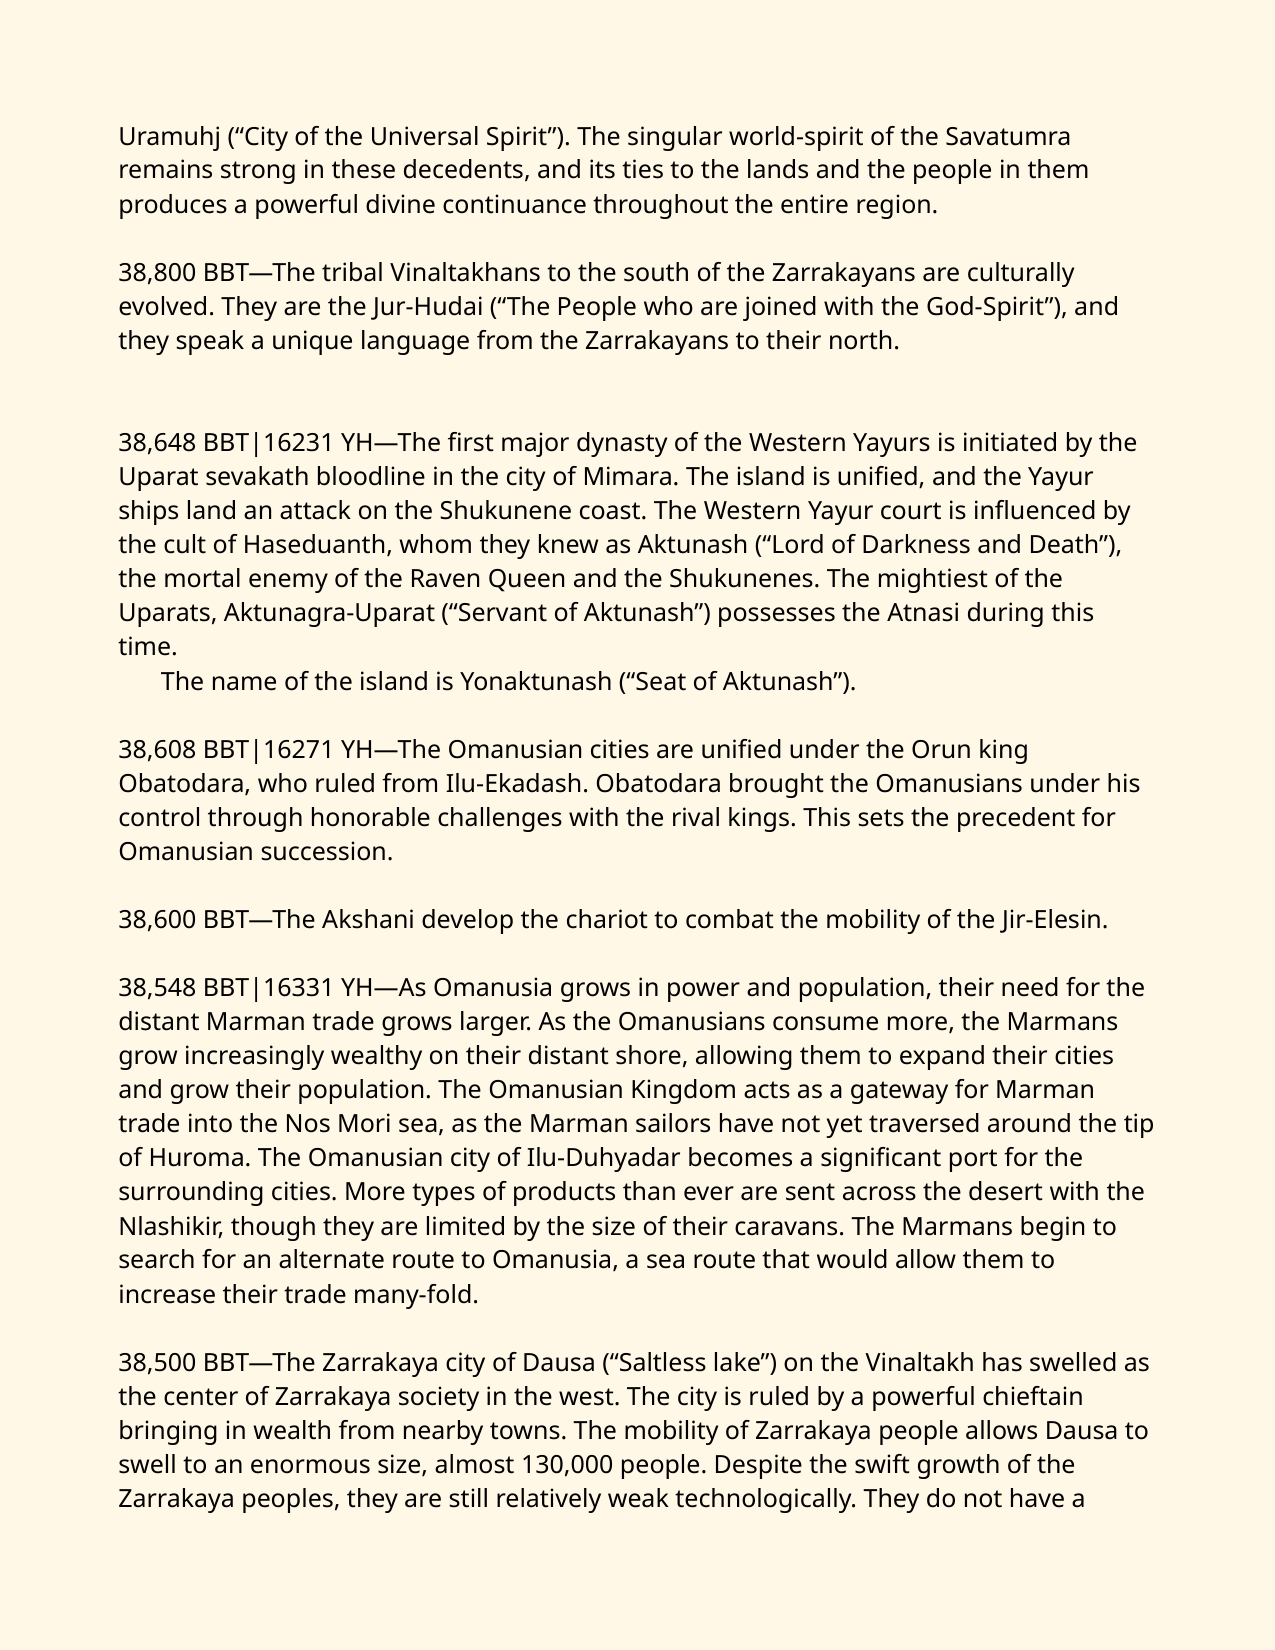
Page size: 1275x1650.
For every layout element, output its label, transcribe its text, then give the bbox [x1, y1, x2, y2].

text Uramuhj (“City of the Universal Spirit”). The singular world-spirit of the Savatumra remains strong in these decedents, and its ties to the lands and the people in them produces a powerful divine continuance throughout the entire region. [118, 118, 1157, 220]
text 38,648 BBT|16231 YH—The first major dynasty of the Western Yayurs is initiated by the Uparat sevakath bloodline in the city of Mimara. The island is unified, and the Yayur ships land an attack on the Shukunene coast. The Western Yayur court is influenced by the cult of Haseduanth, whom they knew as Aktunash (“Lord of Darkness and Death”), the mortal enemy of the Raven Queen and the Shukunenes. The mightiest of the Uparats, Aktunagra-Uparat (“Servant of Aktunash”) possesses the Atnasi during this time. [118, 425, 1157, 663]
text 38,500 BBT—The Zarrakaya city of Dausa (“Saltless lake”) on the Vinaltakh has swelled as the center of Zarrakaya society in the west. The city is ruled by a powerful chieftain bringing in wealth from nearby towns. The mobility of Zarrakaya people allows Dausa to swell to an enormous size, almost 130,000 people. Despite the swift growth of the Zarrakaya peoples, they are still relatively weak technologically. They do not have a [118, 1344, 1157, 1515]
text 38,800 BBT—The tribal Vinaltakhans to the south of the Zarrakayans are culturally evolved. They are the Jur-Hudai (“The People who are joined with the God-Spirit”), and they speak a unique language from the Zarrakayans to their north. [118, 254, 1157, 357]
text 38,608 BBT|16271 YH—The Omanusian cities are unified under the Orun king Obatodara, who ruled from Ilu-Ekadash. Obatodara brought the Omanusians under his control through honorable challenges with the rival kings. This sets the precedent for Omanusian succession. [118, 731, 1157, 867]
text 38,548 BBT|16331 YH—As Omanusia grows in power and population, their need for the distant Marman trade grows larger. As the Omanusians consume more, the Marmans grow increasingly wealthy on their distant shore, allowing them to expand their cities and grow their population. The Omanusian Kingdom acts as a gateway for Marman trade into the Nos Mori sea, as the Marman sailors have not yet traversed around the tip of Huroma. The Omanusian city of Ilu-Duhyadar becomes a significant port for the surrounding cities. More types of products than ever are sent across the desert with the Nlashikir, though they are limited by the size of their caravans. The Marmans begin to search for an alternate route to Omanusia, a sea route that would allow them to increase their trade many-fold. [118, 970, 1157, 1310]
text 38,600 BBT—The Akshani develop the chariot to combat the mobility of the Jir-Elesin. [118, 902, 1157, 936]
text The name of the island is Yonaktunash (“Seat of Aktunash”). [118, 663, 1157, 697]
